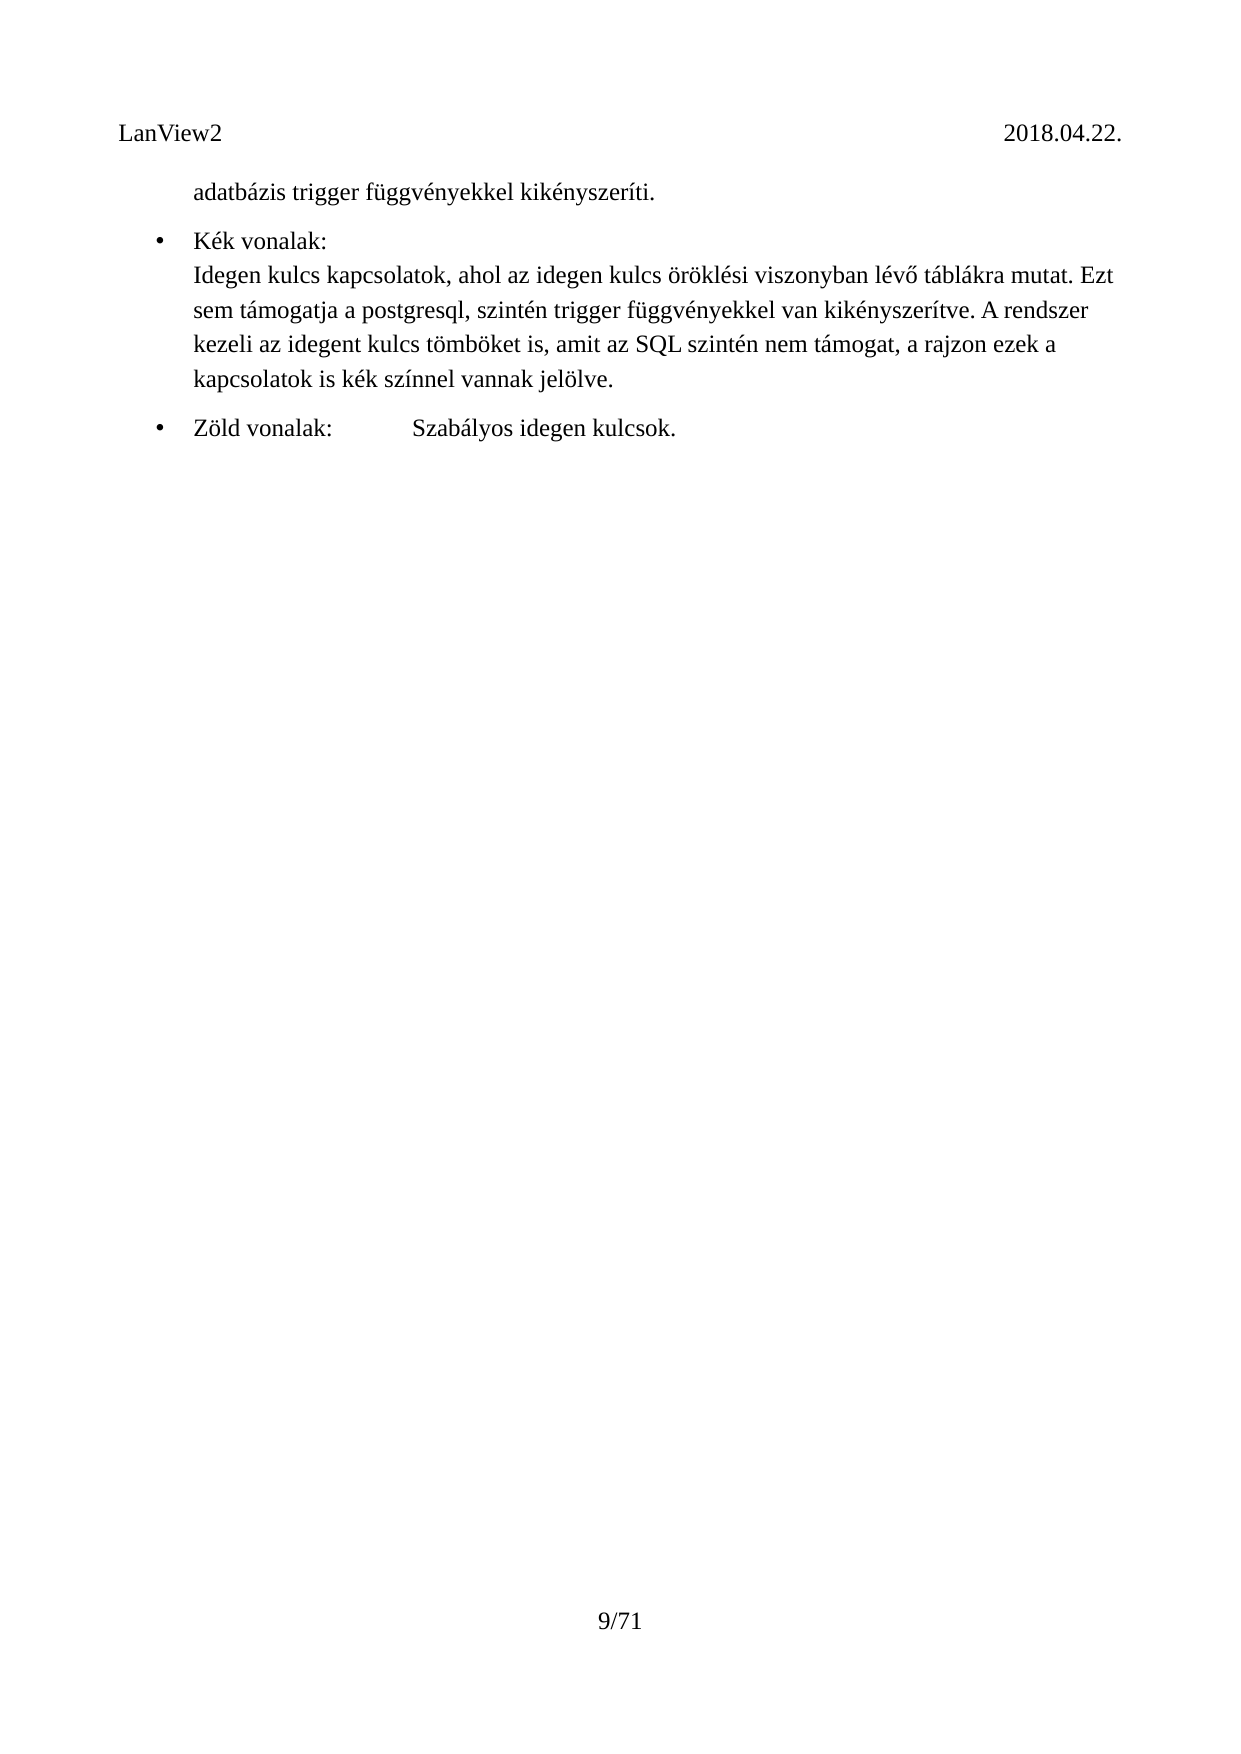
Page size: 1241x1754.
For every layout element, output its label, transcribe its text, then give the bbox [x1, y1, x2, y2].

list Zöld vonalak: Szabályos idegen kulcsok. [156, 413, 1122, 442]
list adatbázis trigger függvényekkel kikényszeríti. [156, 177, 1122, 206]
list Kék vonalak: Idegen kulcs kapcsolatok, ahol az idegen kulcs öröklési viszonyban lévő táblákra mutat. Ezt sem támogatja a postgresql, szintén trigger függvényekkel van kikényszerítve. A rendszer kezeli az idegent kulcs tömböket is, amit az SQL szintén nem támogat, a rajzon ezek a kapcsolatok is kék színnel vannak jelölve. [156, 226, 1122, 393]
